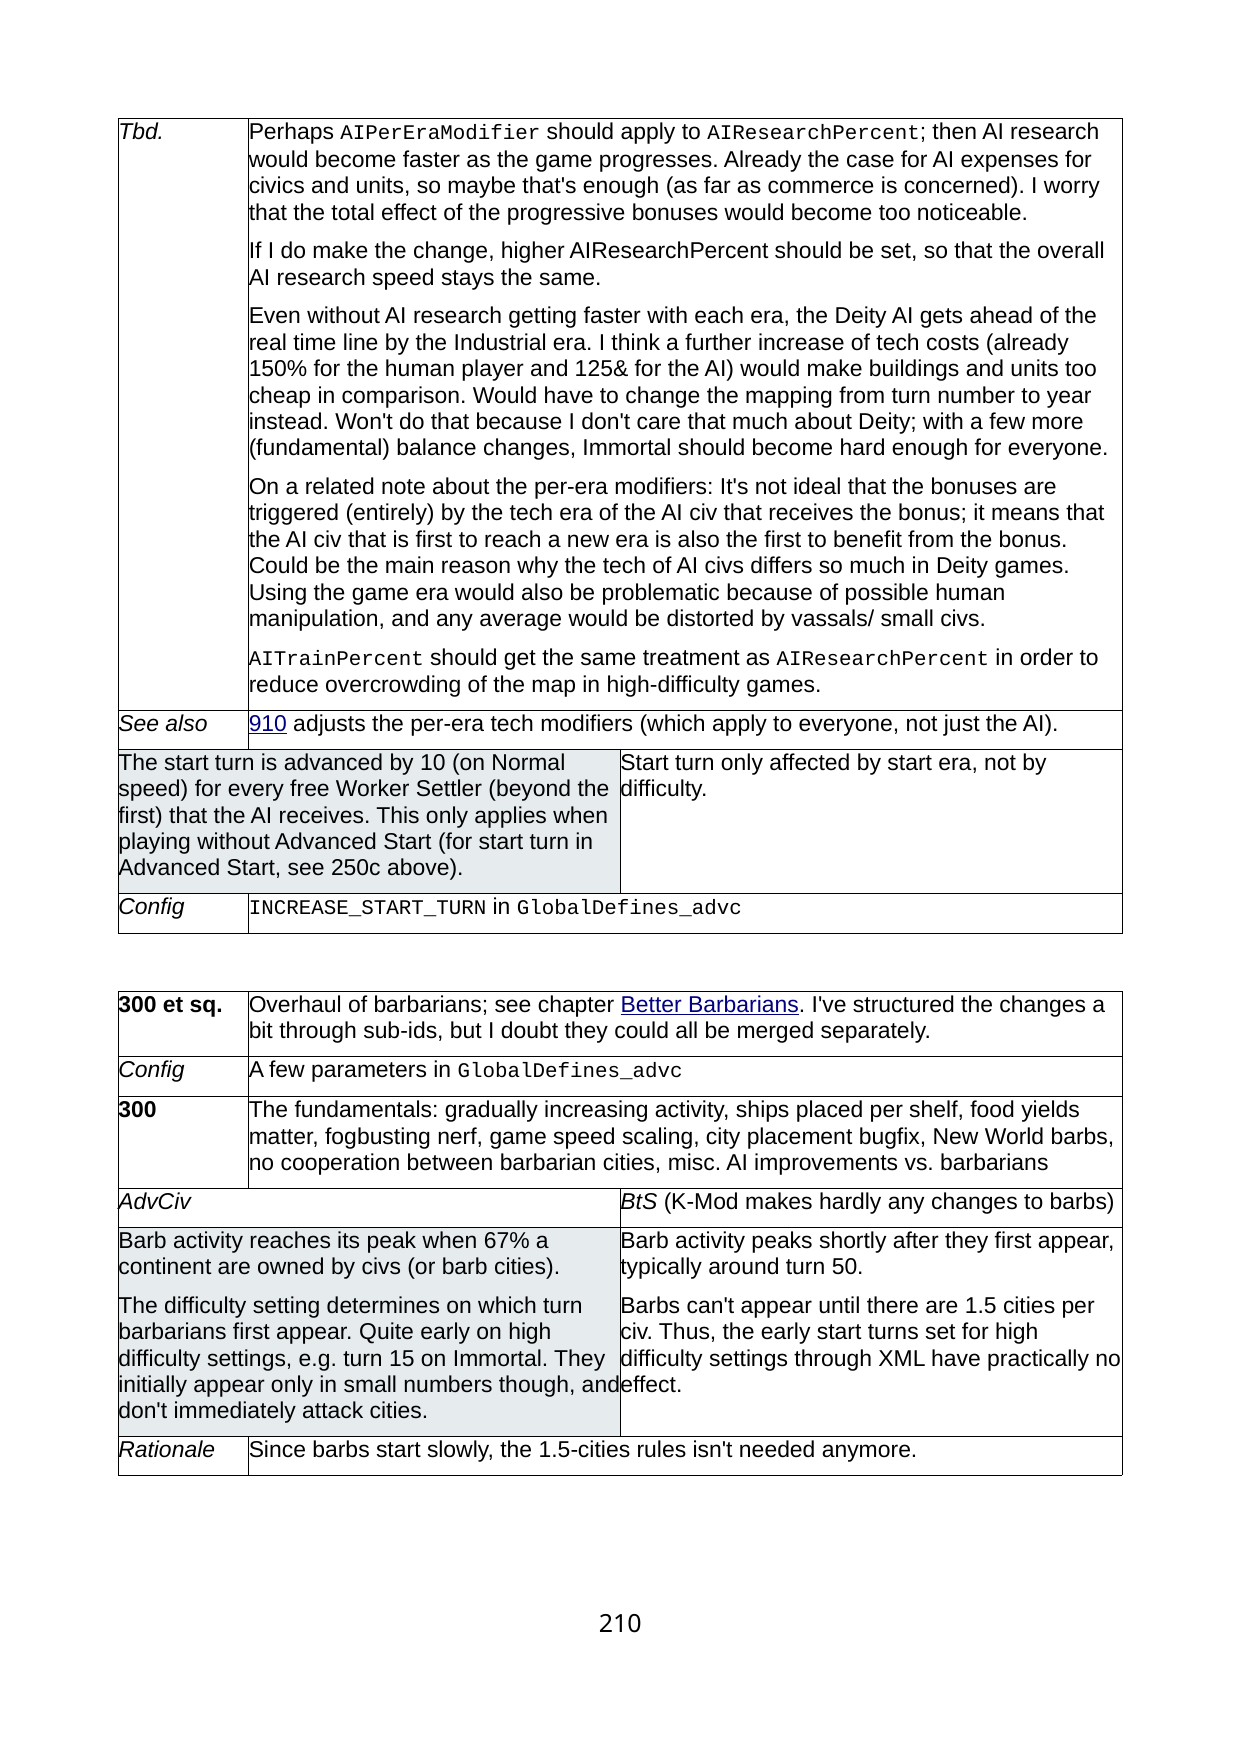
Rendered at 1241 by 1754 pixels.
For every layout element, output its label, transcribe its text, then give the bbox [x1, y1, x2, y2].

table_cell Tbd. [119, 119, 248, 710]
table_cell A few parameters in GlobalDefines_advc [249, 1057, 1122, 1096]
table_cell AdvCiv [119, 1189, 620, 1227]
table_cell Since barbs start slowly, the 1.5-cities rules isn't needed anymore. [249, 1437, 1122, 1475]
table_cell Config [119, 1057, 248, 1096]
table_cell Barb activity reaches its peak when 67% a continent are owned by civs (or barb cities). The difficulty setting determines on which turn barbarians first appear. Quite early on high difficulty settings, e.g. turn 15 on Immortal. They initially appear only in small numbers though, and don't immediately attack cities. [119, 1228, 620, 1436]
table_cell See also [119, 711, 248, 749]
table_cell Perhaps AIPerEraModifier should apply to AIResearchPercent; then AI research would become faster as the game progresses. Already the case for AI expenses for civics and units, so maybe that's enough (as far as commerce is concerned). I worry that the total effect of the progressive bonuses would become too noticeable. If I do make the change, higher AIResearchPercent should be set, so that the overall AI research speed stays the same. Even without AI research getting faster with each era, the Deity AI gets ahead of the real time line by the Industrial era. I think a further increase of tech costs (already 150% for the human player and 125& for the AI) would make buildings and units too cheap in comparison. Would have to change the mapping from turn number to year instead. Won't do that because I don't care that much about Deity; with a few more (fundamental) balance changes, Immortal should become hard enough for everyone. On a related note about the per-era modifiers: It's not ideal that the bonuses are triggered (entirely) by the tech era of the AI civ that receives the bonus; it means that the AI civ that is first to reach a new era is also the first to benefit from the bonus. Could be the main reason why the tech of AI civs differs so much in Deity games. Using the game era would also be problematic because of possible human manipulation, and any average would be distorted by vassals/ small civs. AITrainPercent should get the same treatment as AIResearchPercent in order to reduce overcrowding of the map in high-difficulty games. [249, 119, 1122, 710]
table_cell Rationale [119, 1437, 248, 1475]
table_cell 910 adjusts the per-era tech modifiers (which apply to everyone, not just the AI). [249, 711, 1122, 749]
table_cell BtS (K-Mod makes hardly any changes to barbs) [621, 1189, 1122, 1227]
table_header Overhaul of barbarians; see chapter Better Barbarians. I've structured the changes a bit through sub-ids, but I doubt they could all be merged separately. [249, 992, 1122, 1056]
table_cell The fundamentals: gradually increasing activity, ships placed per shelf, food yields matter, fogbusting nerf, game speed scaling, city placement bugfix, New World barbs, no cooperation between barbarian cities, misc. AI improvements vs. barbarians [249, 1097, 1122, 1188]
table_cell Config [119, 894, 248, 933]
table_cell Start turn only affected by start era, not by difficulty. [621, 750, 1122, 893]
table_header 300 et sq. [119, 992, 248, 1056]
table_cell 300 [119, 1097, 248, 1188]
table_cell INCREASE_START_TURN in GlobalDefines_advc [249, 894, 1122, 933]
table_cell Barb activity peaks shortly after they first appear, typically around turn 50. Barbs can't appear until there are 1.5 cities per civ. Thus, the early start turns set for high difficulty settings through XML have practically no effect. [621, 1228, 1122, 1436]
table_cell The start turn is advanced by 10 (on Normal speed) for every free Worker Settler (beyond the first) that the AI receives. This only applies when playing without Advanced Start (for start turn in Advanced Start, see 250c above). [119, 750, 620, 893]
